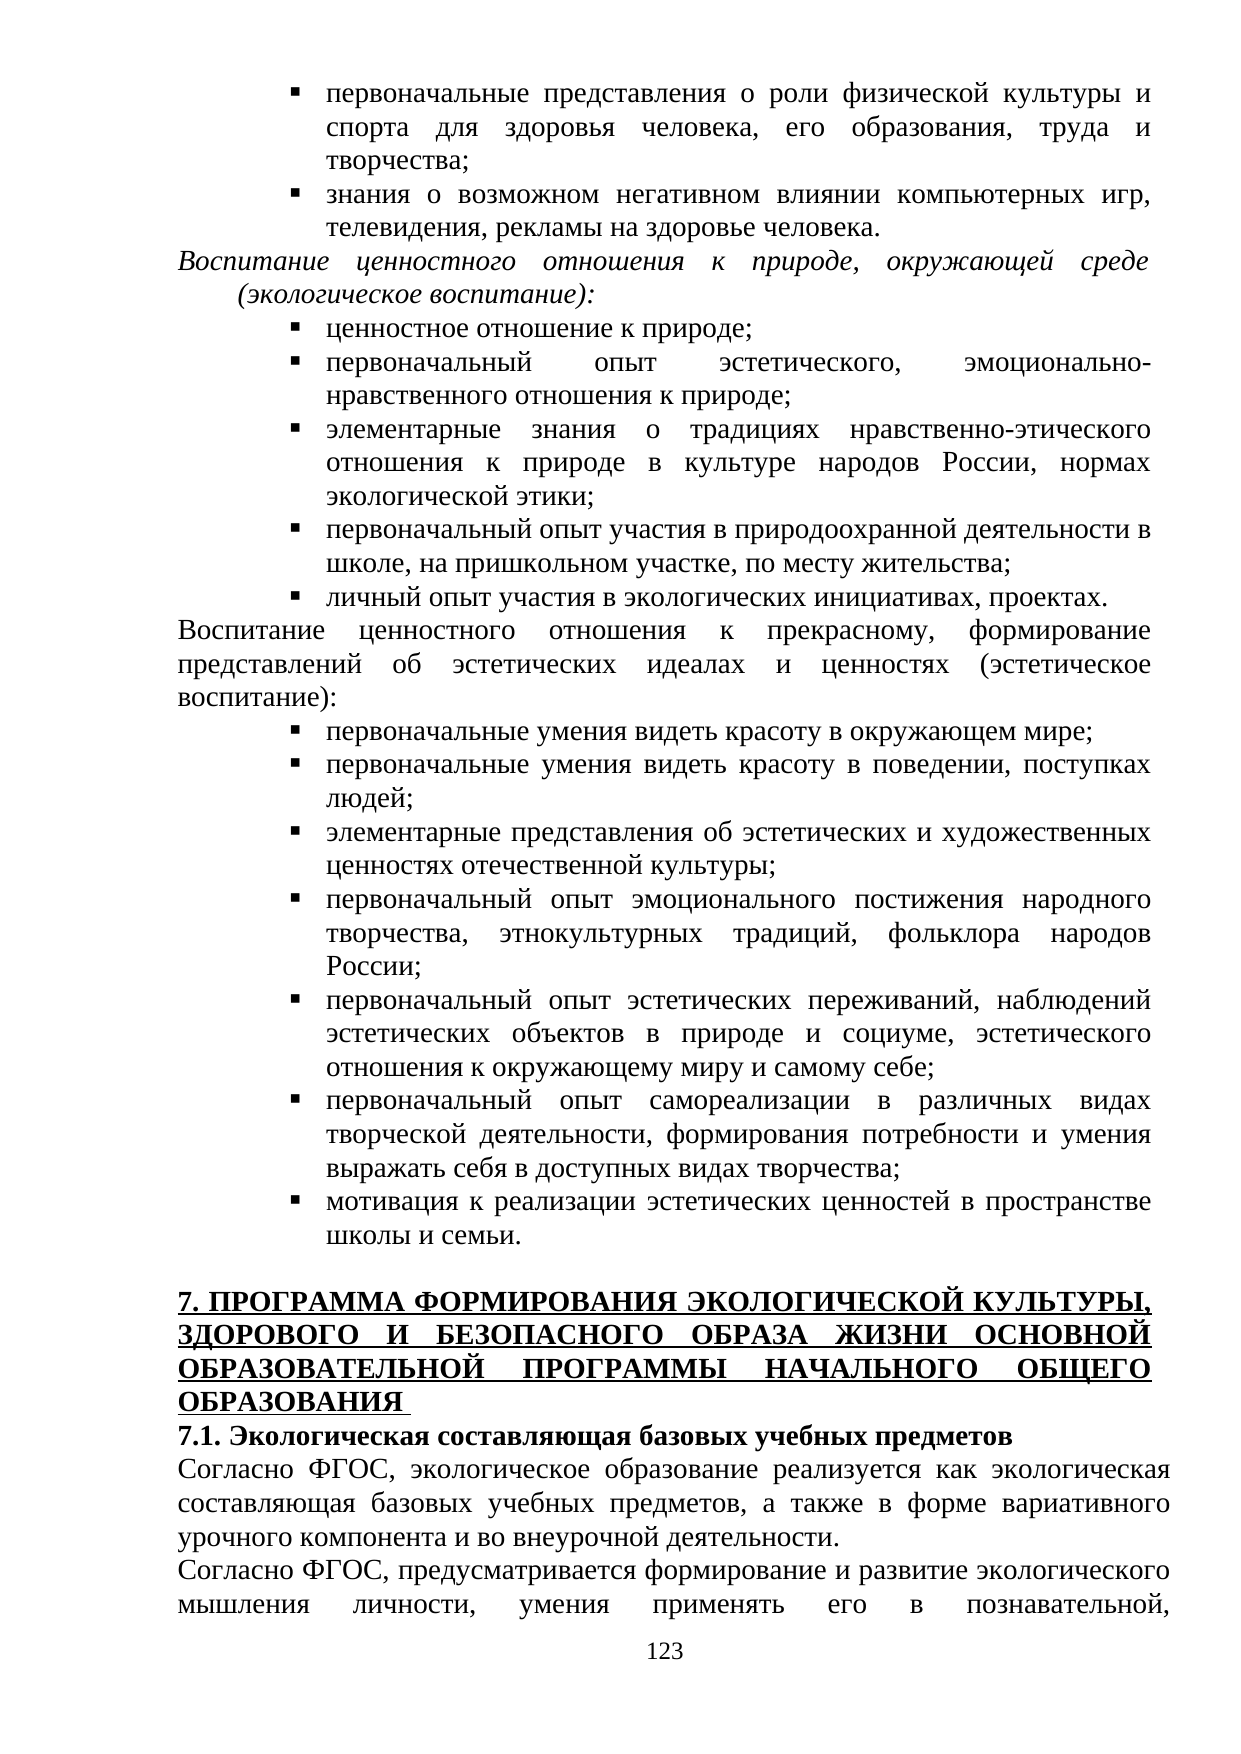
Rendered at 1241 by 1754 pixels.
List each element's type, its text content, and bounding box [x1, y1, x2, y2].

text 7.1. Экологическая составляющая базовых учебных предметов [177, 1418, 1152, 1452]
list первоначальный опыт эстетических переживаний, наблюдений эстетических объектов в природе и социуме, эстетического отношения к окружающему миру и самому себе; [288, 982, 1152, 1082]
text 7. ПРОГРАММА ФОРМИРОВАНИЯ ЭКОЛОГИЧЕСКОЙ КУЛЬТУРЫ, [177, 1284, 1152, 1313]
list личный опыт участия в экологических инициативах, проектах. [288, 579, 1152, 612]
list первоначальные умения видеть красоту в окружающем мире; [288, 713, 1152, 747]
list элементарные представления об эстетических и художественных ценностях отечественной культуры; [288, 814, 1152, 881]
list Воспитание ценностного отношения к природе, окружающей среде (экологическое воспитание): [177, 243, 1152, 310]
list первоначальный опыт эмоционального постижения народного творчества, этнокультурных традиций, фольклора народов России; [288, 881, 1152, 982]
list мотивация к реализации эстетических ценностей в пространстве школы и семьи. [288, 1183, 1152, 1250]
text ОБРАЗОВАТЕЛЬНОЙ ПРОГРАММЫ НАЧАЛЬНОГО ОБЩЕГО [177, 1347, 1152, 1380]
text Согласно ФГОС, экологическое образование реализуется как экологическая составляющая базовых учебных предметов, а также в форме вариативного урочного компонента и во внеурочной деятельности. [177, 1452, 1171, 1552]
text ОБРАЗОВАНИЯ [177, 1381, 1152, 1418]
list знания о возможном негативном влиянии компьютерных игр, телевидения, рекламы на здоровье человека. [288, 176, 1152, 243]
list первоначальные представления о роли физической культуры и спорта для здоровья человека, его образования, труда и творчества; [288, 75, 1152, 176]
text Согласно ФГОС, предусматривается формирование и развитие экологического мышления личности, умения применять его в познавательной, [177, 1552, 1171, 1619]
list первоначальный опыт самореализации в различных видах творческой деятельности, формирования потребности и умения выражать себя в доступных видах творчества; [288, 1082, 1152, 1183]
text ЗДОРОВОГО И БЕЗОПАСНОГО ОБРАЗА ЖИЗНИ ОСНОВНОЙ [177, 1314, 1152, 1346]
text Воспитание ценностного отношения к прекрасному, формирование представлений об эстетических идеалах и ценностях (эстетическое воспитание): [177, 612, 1152, 713]
list ценностное отношение к природе; [288, 310, 1152, 344]
list элементарные знания о традициях нравственно-этического отношения к природе в культуре народов России, нормах экологической этики; [288, 411, 1152, 512]
list первоначальный опыт эстетического, эмоционально-нравственного отношения к природе; [288, 344, 1152, 411]
list первоначальные умения видеть красоту в поведении, поступках людей; [288, 747, 1152, 814]
list первоначальный опыт участия в природоохранной деятельности в школе, на пришкольном участке, по месту жительства; [288, 512, 1152, 579]
